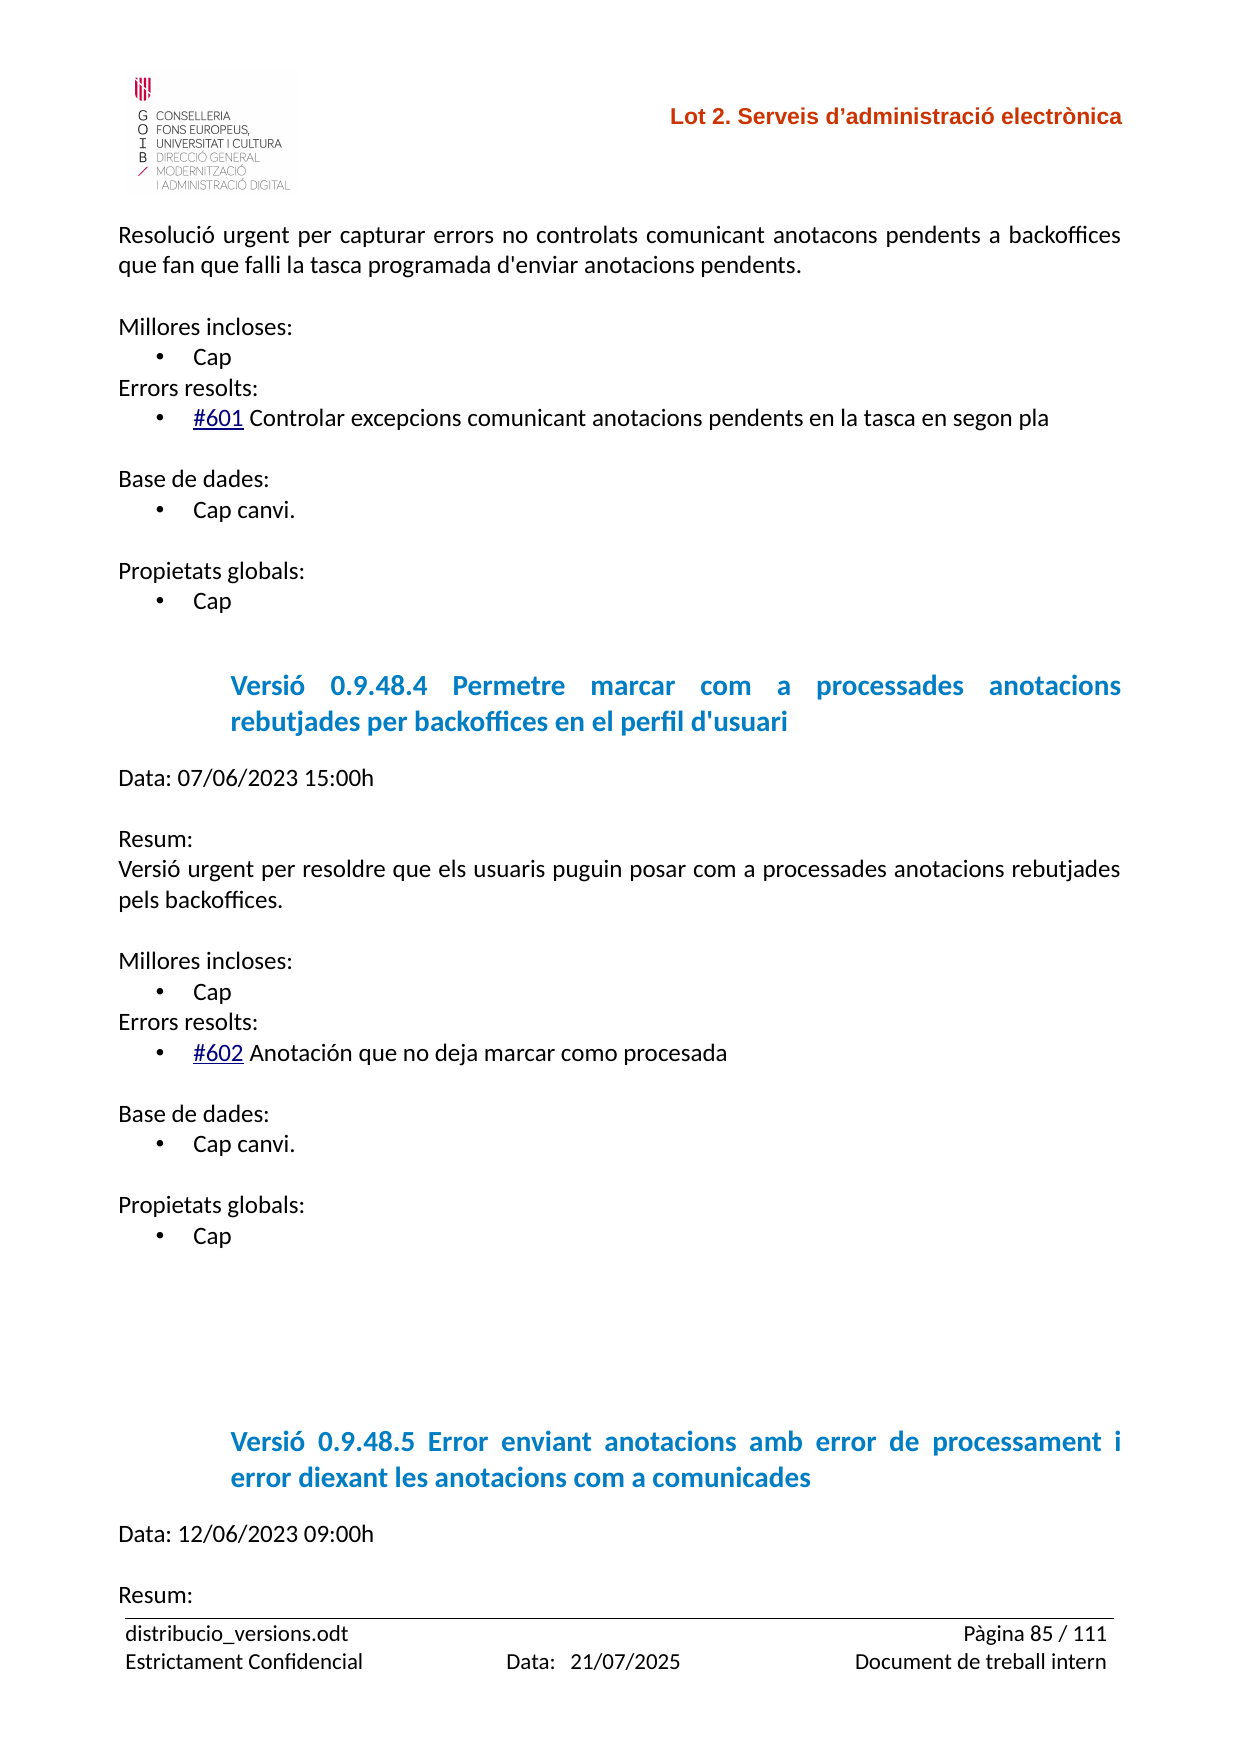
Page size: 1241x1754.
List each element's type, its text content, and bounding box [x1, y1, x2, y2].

subtitle Versió 0.9.48.4 Permetre marcar com a processades anotacions rebutjades per backoffices en el perfil d'usuari [153, 667, 1122, 738]
text Resum: [118, 823, 1122, 853]
text Base de dades: [118, 1098, 1122, 1128]
picture [126, 70, 299, 197]
list #601 Controlar excepcions comunicant anotacions pendents en la tasca en segon pla [156, 402, 1122, 433]
list Cap [156, 976, 1122, 1006]
text Versió urgent per resoldre que els usuaris puguin posar com a processades anotacions rebutjades pels backoffices. [118, 853, 1122, 914]
text Resolució urgent per capturar errors no controlats comunicant anotacons pendents a backoffices que fan que falli la tasca programada d'enviar anotacions pendents. [118, 219, 1122, 280]
list Cap canvi. [156, 1128, 1122, 1159]
list #602 Anotación que no deja marcar como procesada [156, 1037, 1122, 1067]
text Errors resolts: [118, 1006, 1122, 1037]
text Propietats globals: [118, 1189, 1122, 1220]
list Cap canvi. [156, 494, 1122, 524]
text Millores incloses: [118, 311, 1122, 341]
list Cap [156, 585, 1122, 616]
list Cap [156, 1220, 1122, 1250]
text Propietats globals: [118, 555, 1122, 585]
text Errors resolts: [118, 372, 1122, 402]
text Resum: [118, 1579, 1122, 1610]
text Base de dades: [118, 463, 1122, 494]
text Data: 12/06/2023 09:00h [118, 1518, 1122, 1549]
list Cap [156, 341, 1122, 372]
text Data: 07/06/2023 15:00h [118, 762, 1122, 792]
text Millores incloses: [118, 945, 1122, 976]
subtitle Versió 0.9.48.5 Error enviant anotacions amb error de processament i error diexant les anotacions com a comunicades [153, 1423, 1122, 1495]
